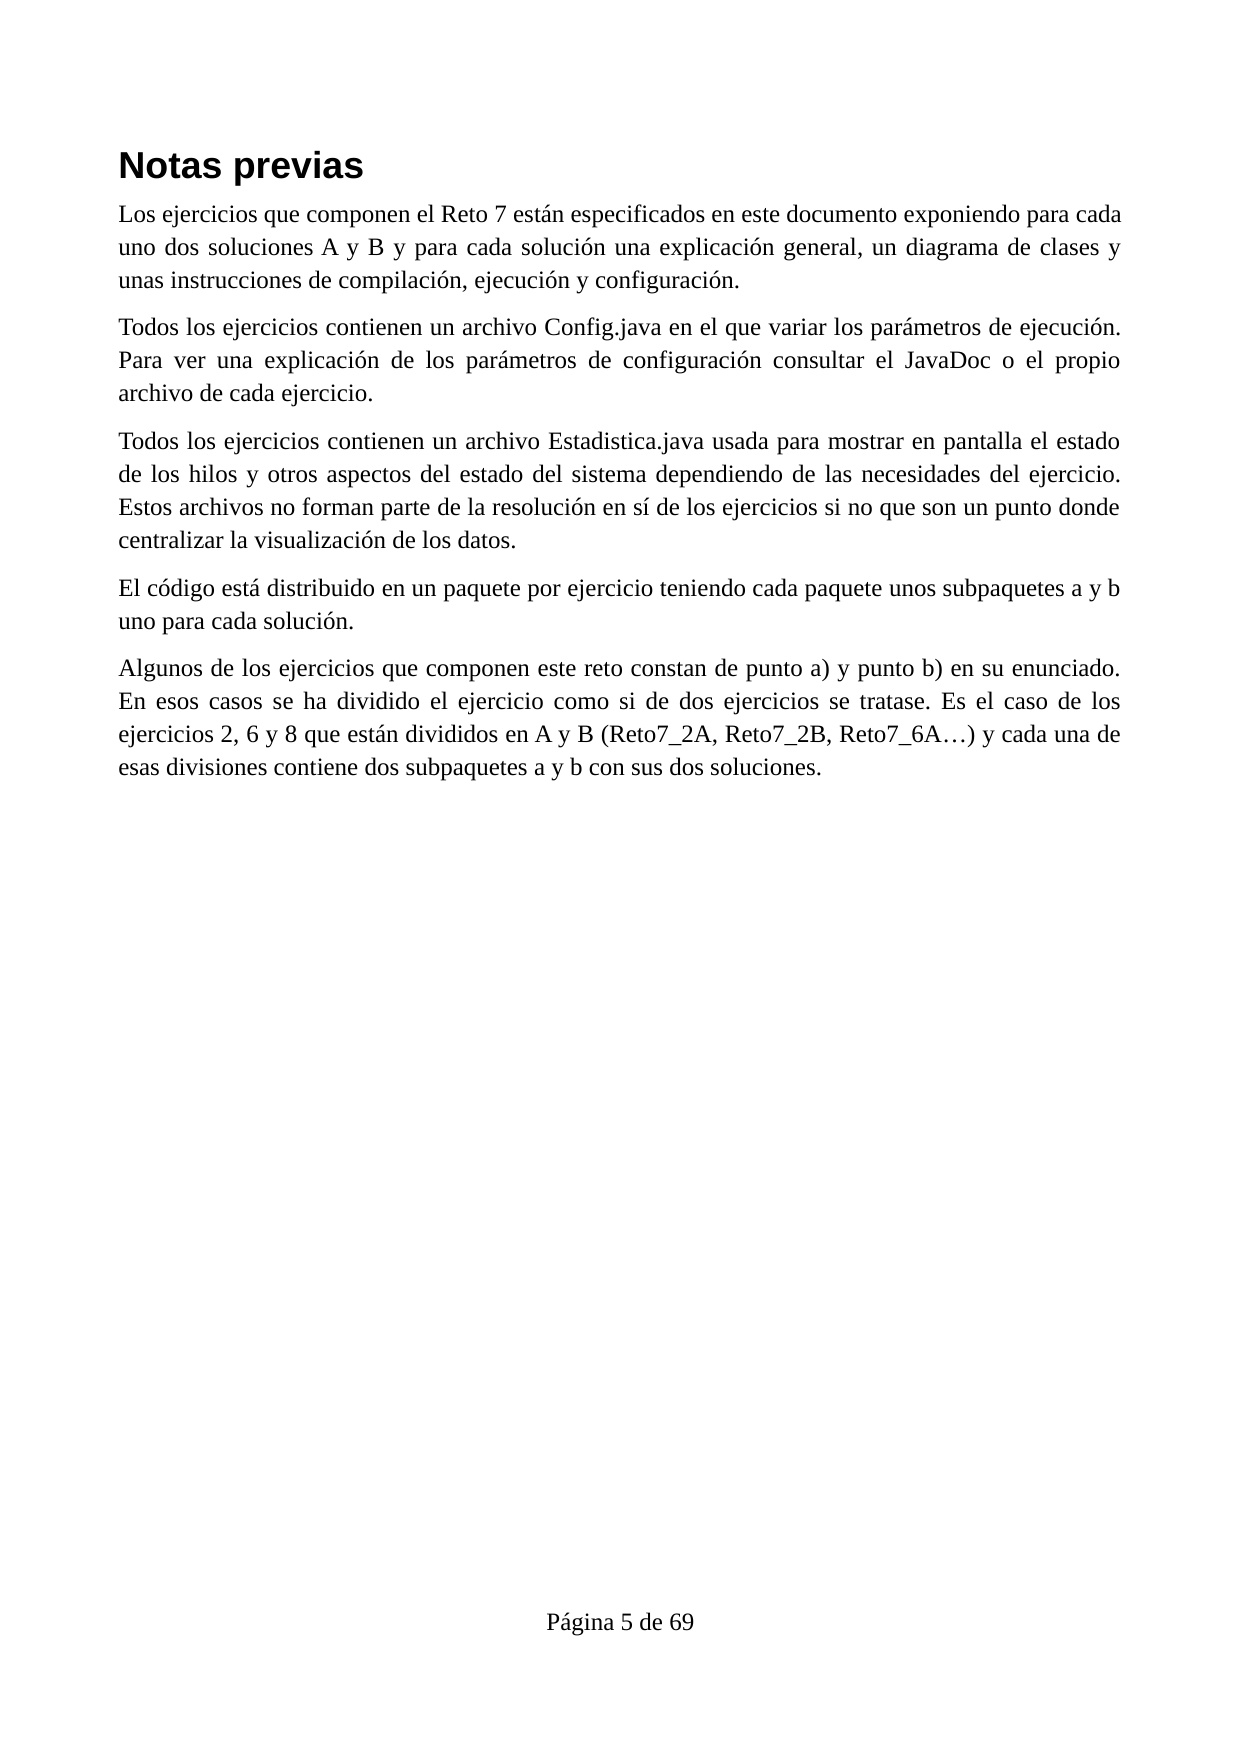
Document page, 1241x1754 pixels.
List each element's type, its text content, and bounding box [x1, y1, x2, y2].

text Todos los ejercicios contienen un archivo Estadistica.java usada para mostrar en pantalla el estado de los hilos y otros aspectos del estado del sistema dependiendo de las necesidades del ejercicio. Estos archivos no forman parte de la resolución en sí de los ejercicios si no que son un punto donde centralizar la visualización de los datos. [118, 426, 1122, 554]
text Los ejercicios que componen el Reto 7 están especificados en este documento exponiendo para cada uno dos soluciones A y B y para cada solución una explicación general, un diagrama de clases y unas instrucciones de compilación, ejecución y configuración. [118, 199, 1122, 293]
text Algunos de los ejercicios que componen este reto constan de punto a) y punto b) en su enunciado. En esos casos se ha dividido el ejercicio como si de dos ejercicios se tratase. Es el caso de los ejercicios 2, 6 y 8 que están divididos en A y B (Reto7_2A, Reto7_2B, Reto7_6A…) y cada una de esas divisiones contiene dos subpaquetes a y b con sus dos soluciones. [118, 653, 1122, 781]
text Todos los ejercicios contienen un archivo Config.java en el que variar los parámetros de ejecución. Para ver una explicación de los parámetros de configuración consultar el JavaDoc o el propio archivo de cada ejercicio. [118, 312, 1122, 407]
text El código está distribuido en un paquete por ejercicio teniendo cada paquete unos subpaquetes a y b uno para cada solución. [118, 573, 1122, 634]
subtitle Notas previas [118, 143, 1122, 186]
